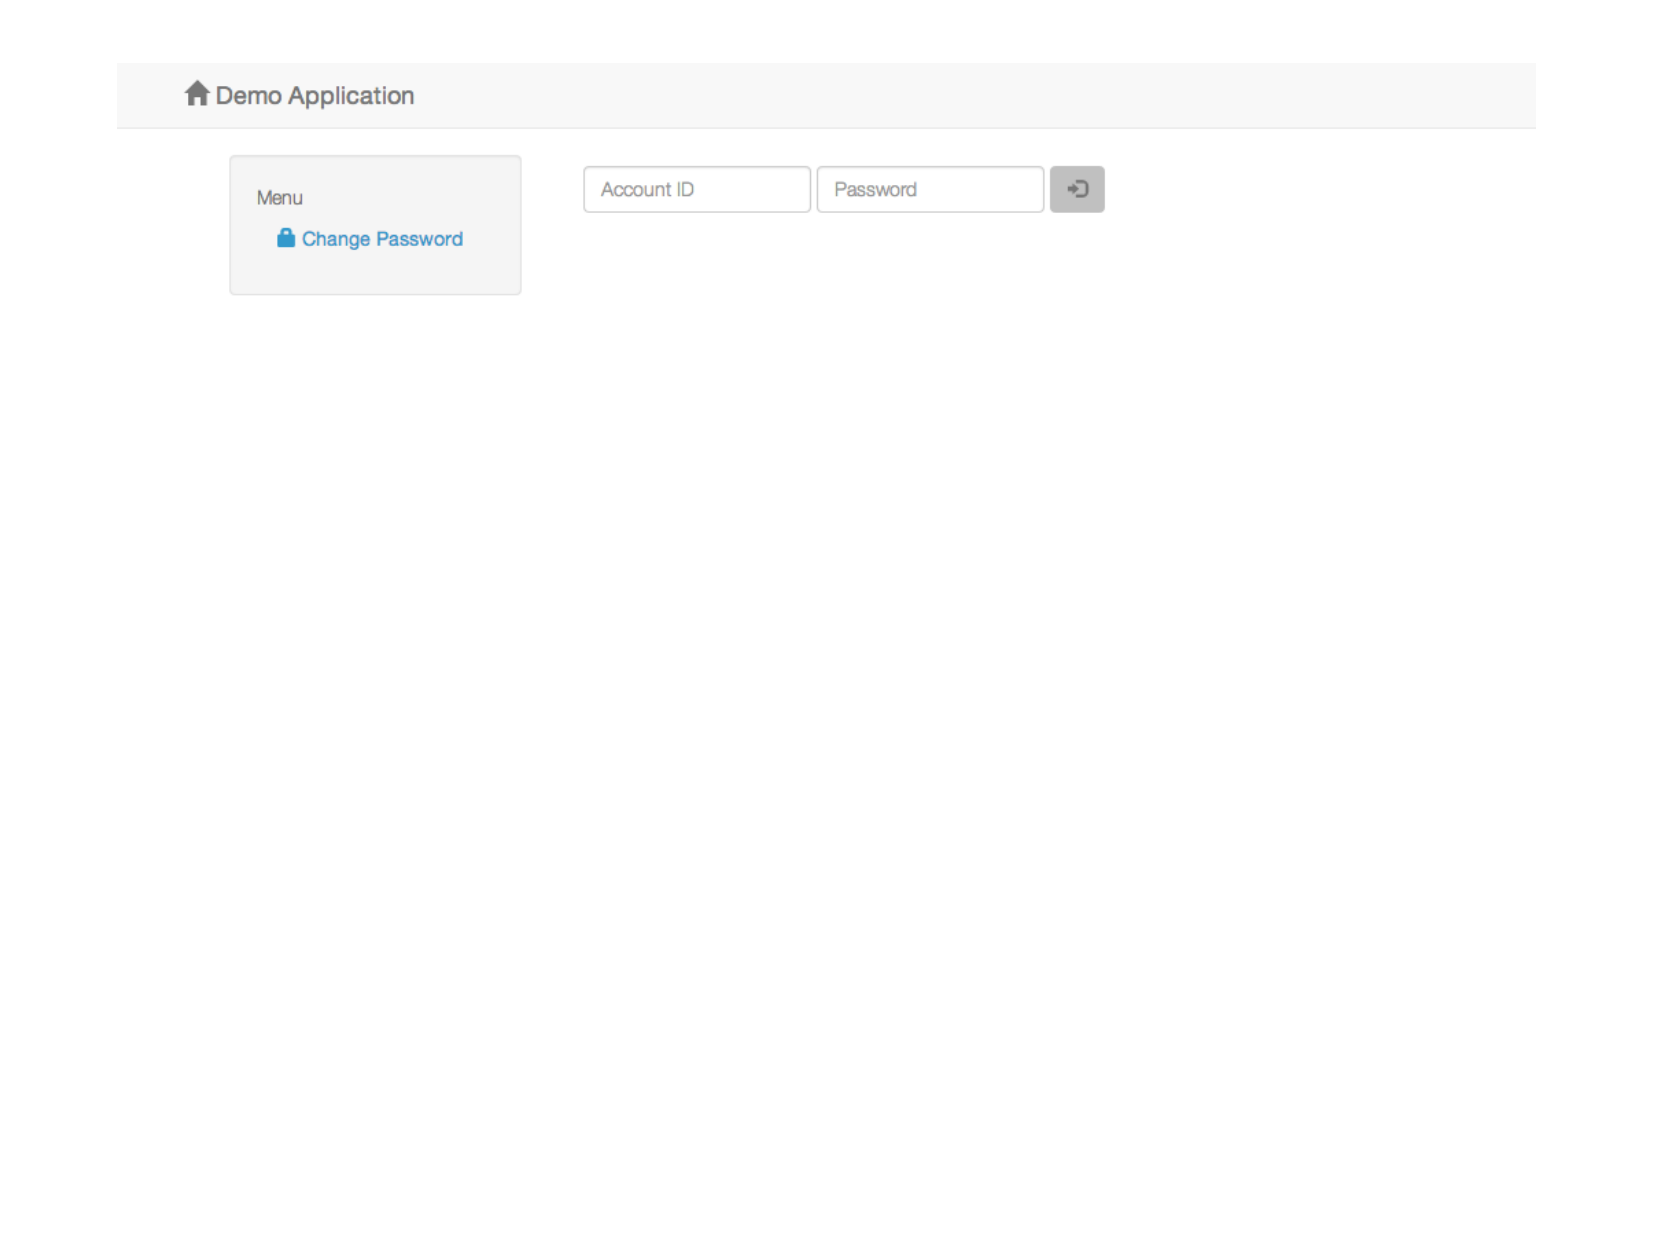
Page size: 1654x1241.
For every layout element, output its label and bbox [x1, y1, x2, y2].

picture [117, 63, 1536, 356]
